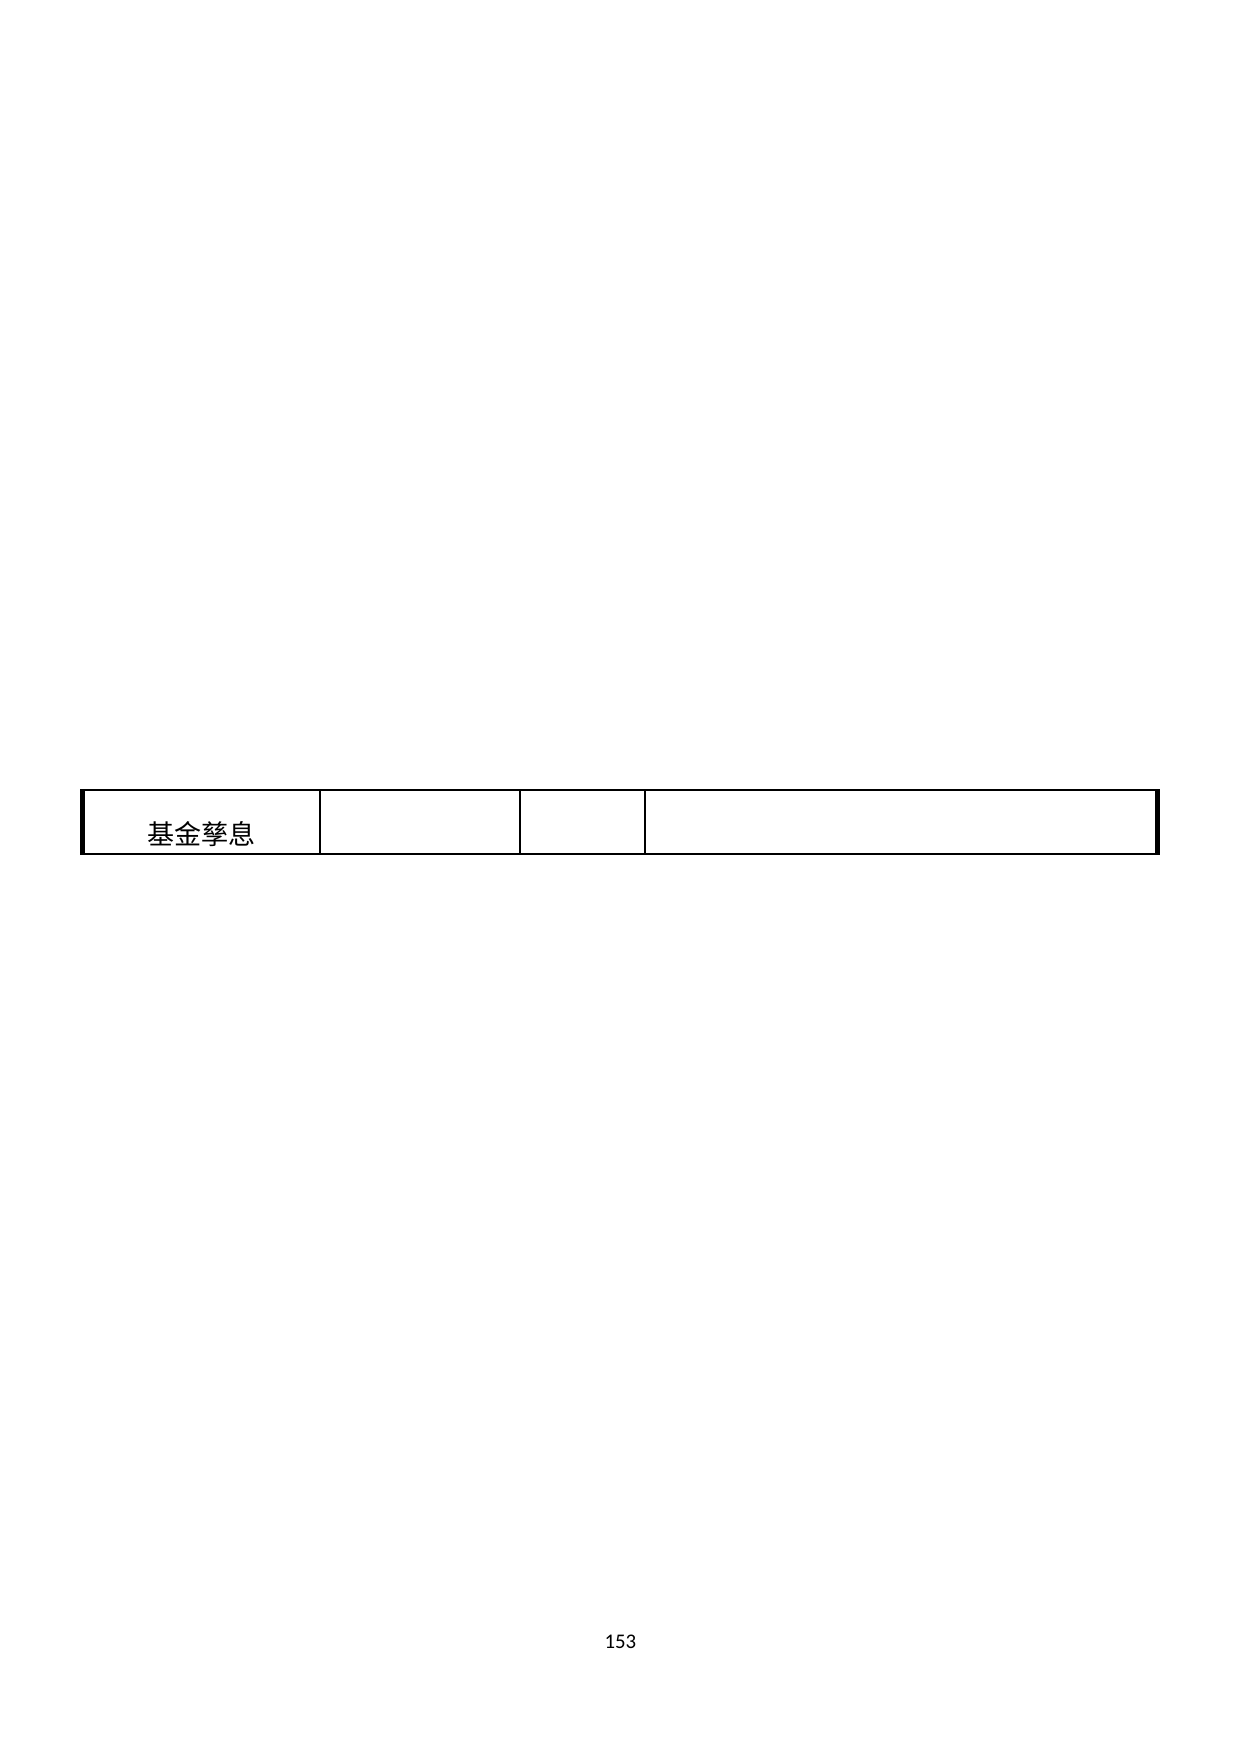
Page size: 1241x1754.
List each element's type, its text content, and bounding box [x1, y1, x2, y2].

table_cell 基金孳息 [85, 791, 319, 853]
table_cell [521, 791, 644, 853]
table_cell [646, 791, 1155, 853]
table_cell [321, 791, 519, 853]
